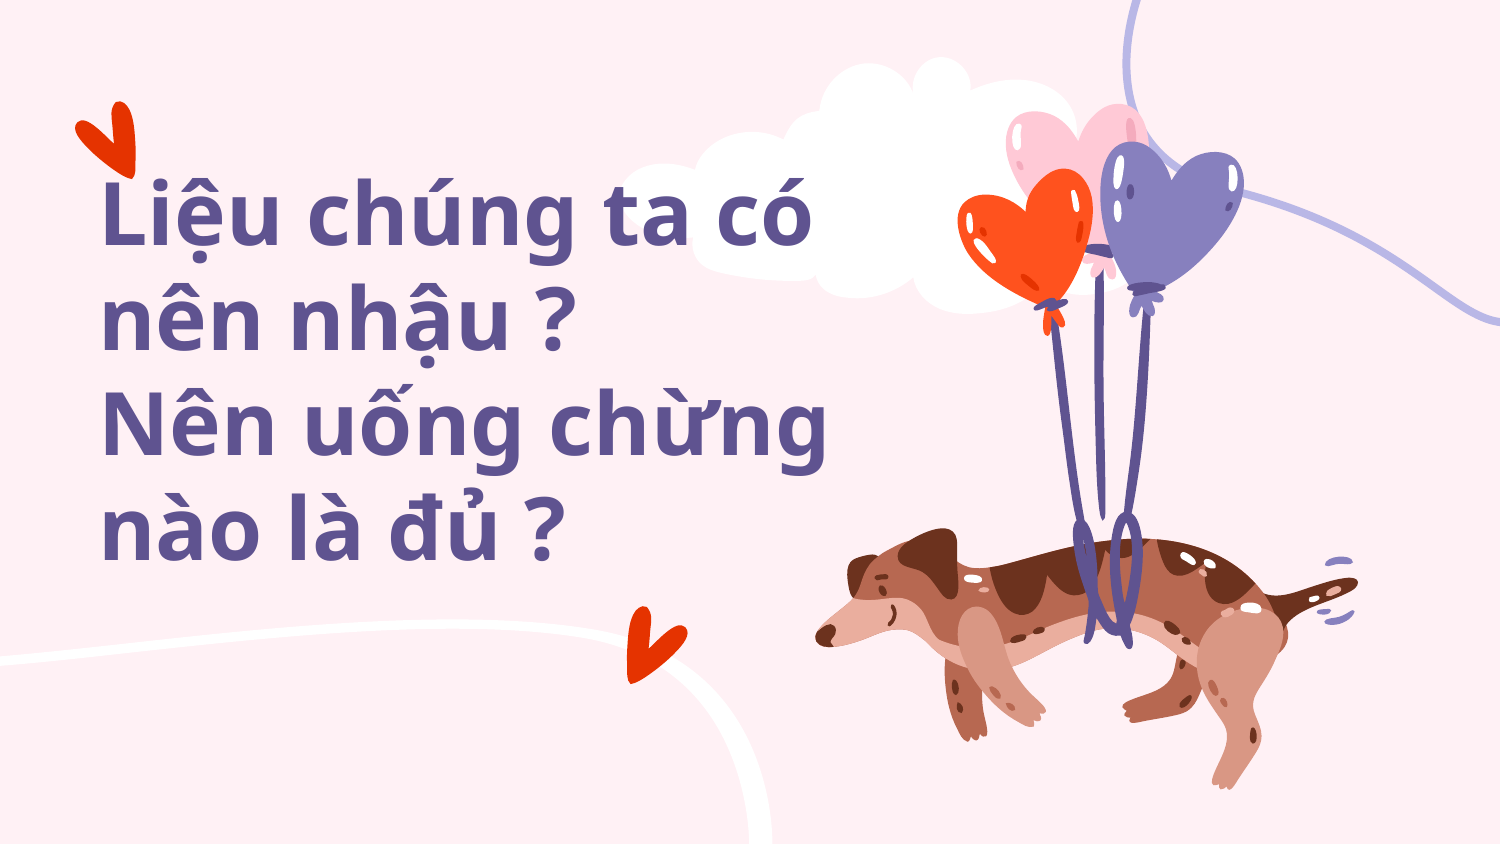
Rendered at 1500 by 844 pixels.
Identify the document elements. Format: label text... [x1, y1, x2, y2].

text_box [815, 103, 1359, 790]
text_box [1316, 608, 1332, 615]
text_box [1324, 556, 1354, 567]
text_box [1324, 610, 1355, 625]
title Liệu chúng ta có nên nhậu ? Nên uống chừng nào là đủ ? [83, 274, 990, 594]
